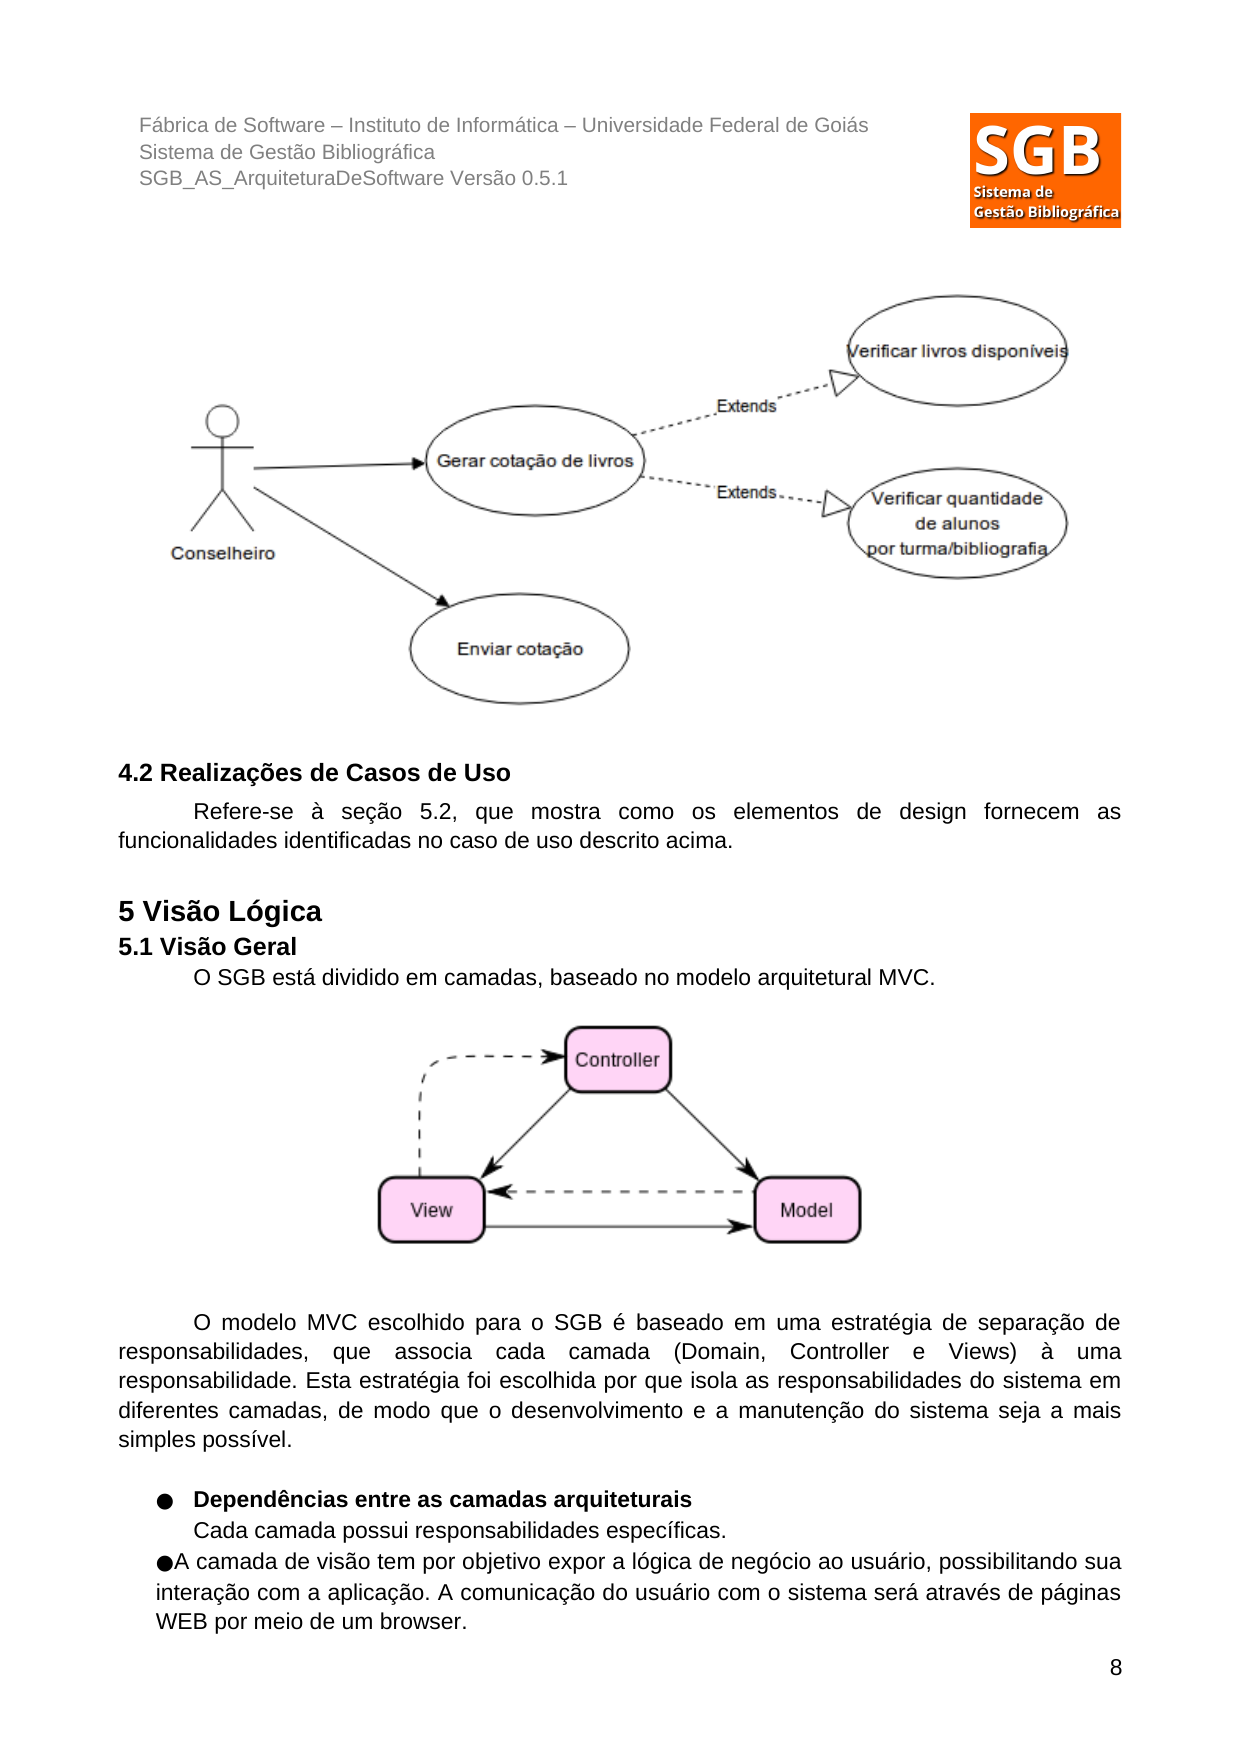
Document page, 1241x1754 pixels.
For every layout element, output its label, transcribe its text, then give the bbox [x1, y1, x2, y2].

picture [157, 290, 1083, 718]
list A camada de visão tem por objetivo expor a lógica de negócio ao usuário, possibilitando sua interação com a aplicação. A comunicação do usuário com o sistema será através de páginas WEB por meio de um browser. [118, 1547, 1122, 1634]
subtitle 5 Visão Lógica [118, 895, 1122, 928]
text Cada camada possui responsabilidades específicas. [118, 1518, 1122, 1544]
picture [375, 1023, 865, 1247]
picture [970, 113, 1122, 228]
text O SGB está dividido em camadas, baseado no modelo arquitetural MVC. [118, 964, 1122, 990]
subtitle 4.2 Realizações de Casos de Uso [118, 758, 1122, 786]
subtitle 5.1 Visão Geral [118, 932, 1122, 960]
text O modelo MVC escolhido para o SGB é baseado em uma estratégia de separação de responsabilidades, que associa cada camada (Domain, Controller e Views) à uma responsabilidade. Esta estratégia foi escolhida por que isola as responsabilidades do sistema em diferentes camadas, de modo que o desenvolvimento e a manutenção do sistema seja a mais simples possível. [118, 1309, 1122, 1452]
list Dependências entre as camadas arquiteturais [156, 1485, 1122, 1514]
text Refere-se à seção 5.2, que mostra como os elementos de design fornecem as funcionalidades identificadas no caso de uso descrito acima. [118, 799, 1122, 854]
